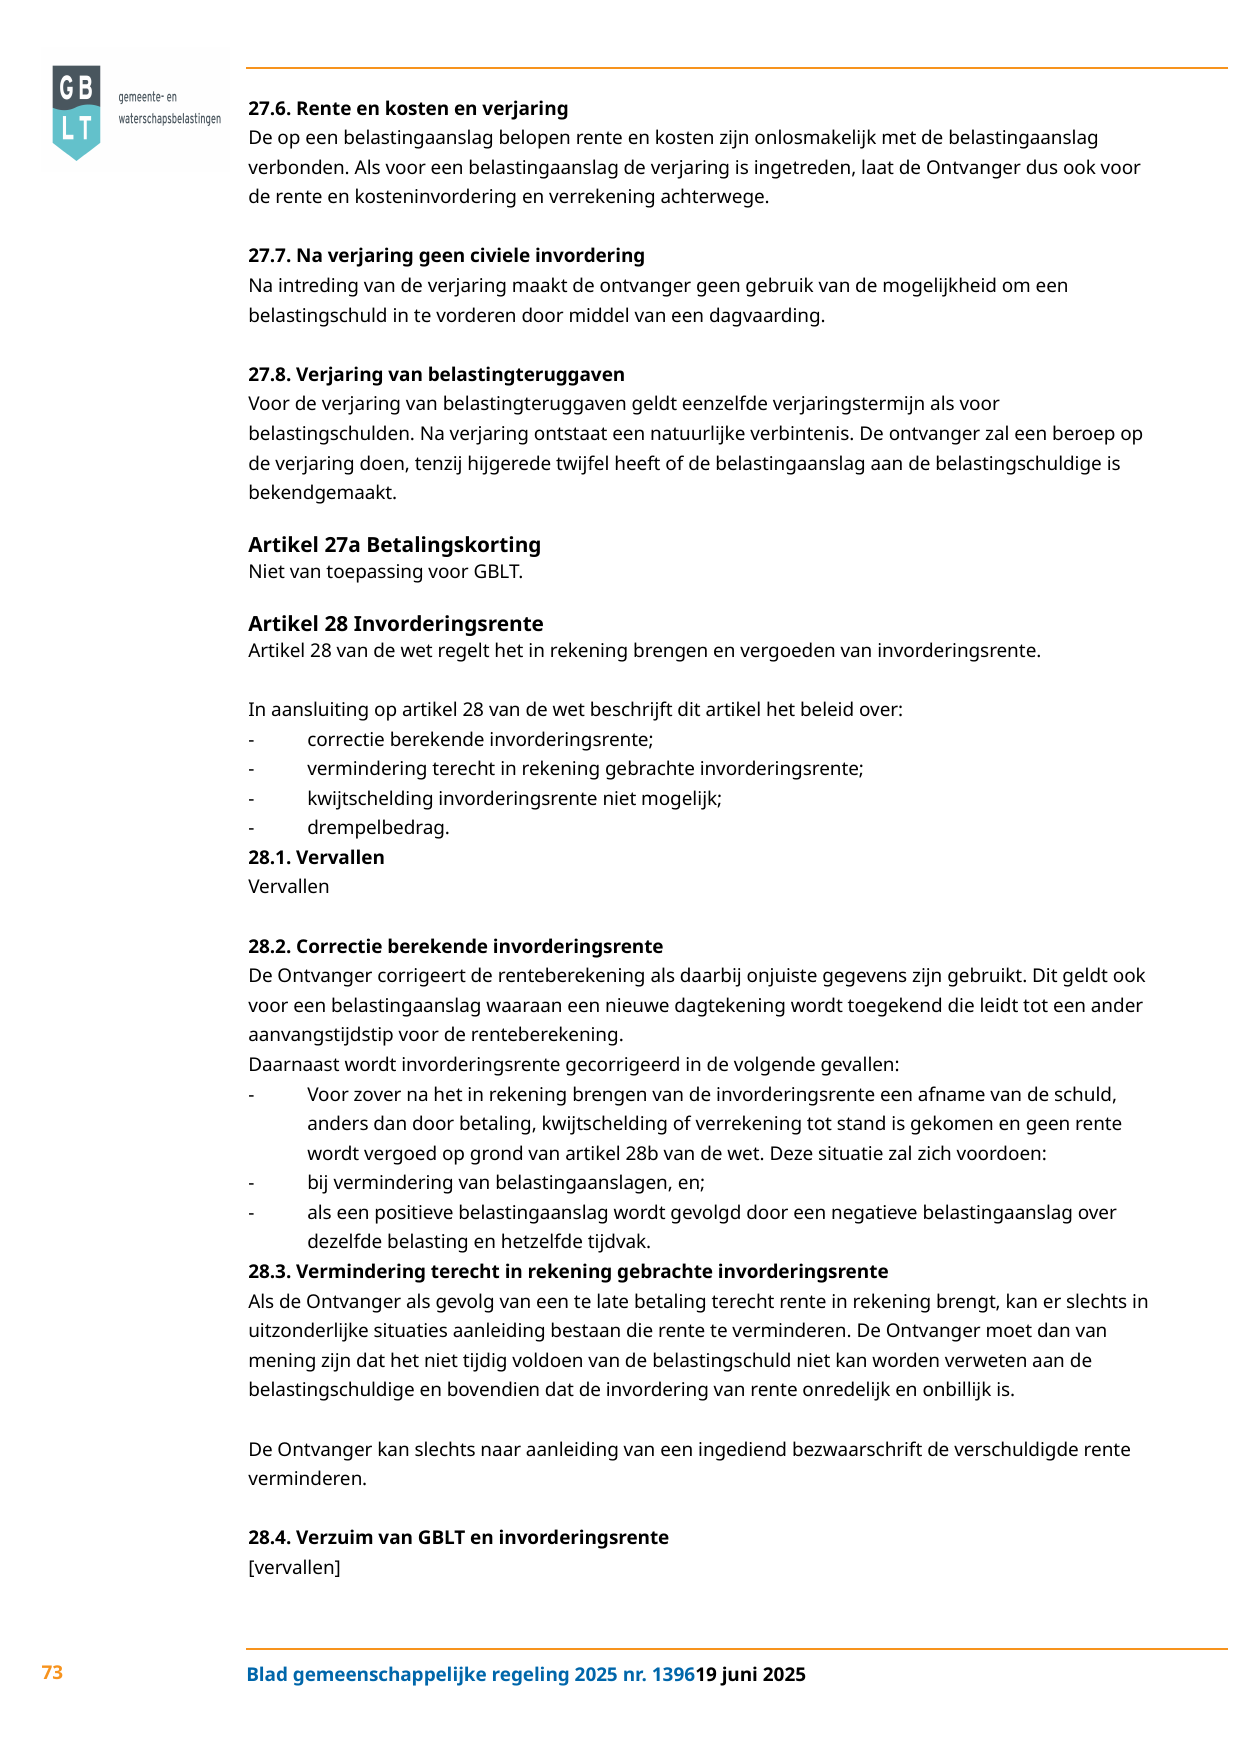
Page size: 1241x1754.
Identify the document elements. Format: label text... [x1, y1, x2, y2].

text Voor de verjaring van belastingteruggaven geldt eenzelfde verjaringstermijn als voor belastingschulden. Na verjaring ontstaat een natuurlijke verbintenis. De ontvanger zal een beroep op de verjaring doen, tenzij hijgerede twijfel heeft of de belastingaanslag aan de belastingschuldige is bekendgemaakt. [248, 391, 1152, 505]
text 28.4. Verzuim van GBLT en invorderingsrente [248, 1524, 1152, 1550]
text In aansluiting op artikel 28 van de wet beschrijft dit artikel het beleid over: [248, 696, 1152, 722]
list bij vermindering van belastingaanslagen, en; [248, 1169, 1152, 1195]
text Daarnaast wordt invorderingsrente gecorrigeerd in de volgende gevallen: [248, 1051, 1152, 1077]
text 28.3. Vermindering terecht in rekening gebrachte invorderingsrente [248, 1258, 1152, 1284]
text 27.6. Rente en kosten en verjaring [248, 95, 1152, 121]
text Artikel 28 van de wet regelt het in rekening brengen en vergoeden van invorderingsrente. [248, 637, 1152, 663]
text 28.2. Correctie berekende invorderingsrente [248, 933, 1152, 959]
text 28.1. Vervallen [248, 844, 1152, 870]
text [vervallen] [248, 1554, 1152, 1580]
list vermindering terecht in rekening gebrachte invorderingsrente; [248, 755, 1152, 781]
list correctie berekende invorderingsrente; [248, 726, 1152, 752]
text Niet van toepassing voor GBLT. [248, 558, 1152, 584]
list drempelbedrag. [248, 814, 1152, 840]
text 27.8. Verjaring van belastingteruggaven [248, 361, 1152, 387]
text De op een belastingaanslag belopen rente en kosten zijn onlosmakelijk met de belastingaanslag verbonden. Als voor een belastingaanslag de verjaring is ingetreden, laat de Ontvanger dus ook voor de rente en kosteninvordering en verrekening achterwege. [248, 124, 1152, 209]
text Na intreding van de verjaring maakt de ontvanger geen gebruik van de mogelijkheid om een belastingschuld in te vorderen door middel van een dagvaarding. [248, 272, 1152, 328]
text De Ontvanger kan slechts naar aanleiding van een ingediend bezwaarschrift de verschuldigde rente verminderen. [248, 1436, 1152, 1491]
text De Ontvanger corrigeert de renteberekening als daarbij onjuiste gegevens zijn gebruikt. Dit geldt ook voor een belastingaanslag waaraan een nieuwe dagtekening wordt toegekend die leidt tot een ander aanvangstijdstip voor de renteberekening. [248, 962, 1152, 1047]
picture [41, 47, 231, 172]
list als een positieve belastingaanslag wordt gevolgd door een negatieve belastingaanslag over dezelfde belasting en hetzelfde tijdvak. [248, 1199, 1152, 1254]
list Voor zover na het in rekening brengen van de invorderingsrente een afname van de schuld, anders dan door betaling, kwijtschelding of verrekening tot stand is gekomen en geen rente wordt vergoed op grond van artikel 28b van de wet. Deze situatie zal zich voordoen: [248, 1081, 1152, 1166]
text Als de Ontvanger als gevolg van een te late betaling terecht rente in rekening brengt, kan er slechts in uitzonderlijke situaties aanleiding bestaan die rente te verminderen. De Ontvanger moet dan van mening zijn dat het niet tijdig voldoen van de belastingschuld niet kan worden verweten aan de belastingschuldige en bovendien dat de invordering van rente onredelijk en onbillijk is. [248, 1288, 1152, 1402]
text Artikel 27a Betalingskorting [248, 530, 1152, 558]
list kwijtschelding invorderingsrente niet mogelijk; [248, 785, 1152, 811]
text 27.7. Na verjaring geen civiele invordering [248, 243, 1152, 268]
text Vervallen [248, 874, 1152, 899]
text Artikel 28 Invorderingsrente [248, 609, 1152, 637]
